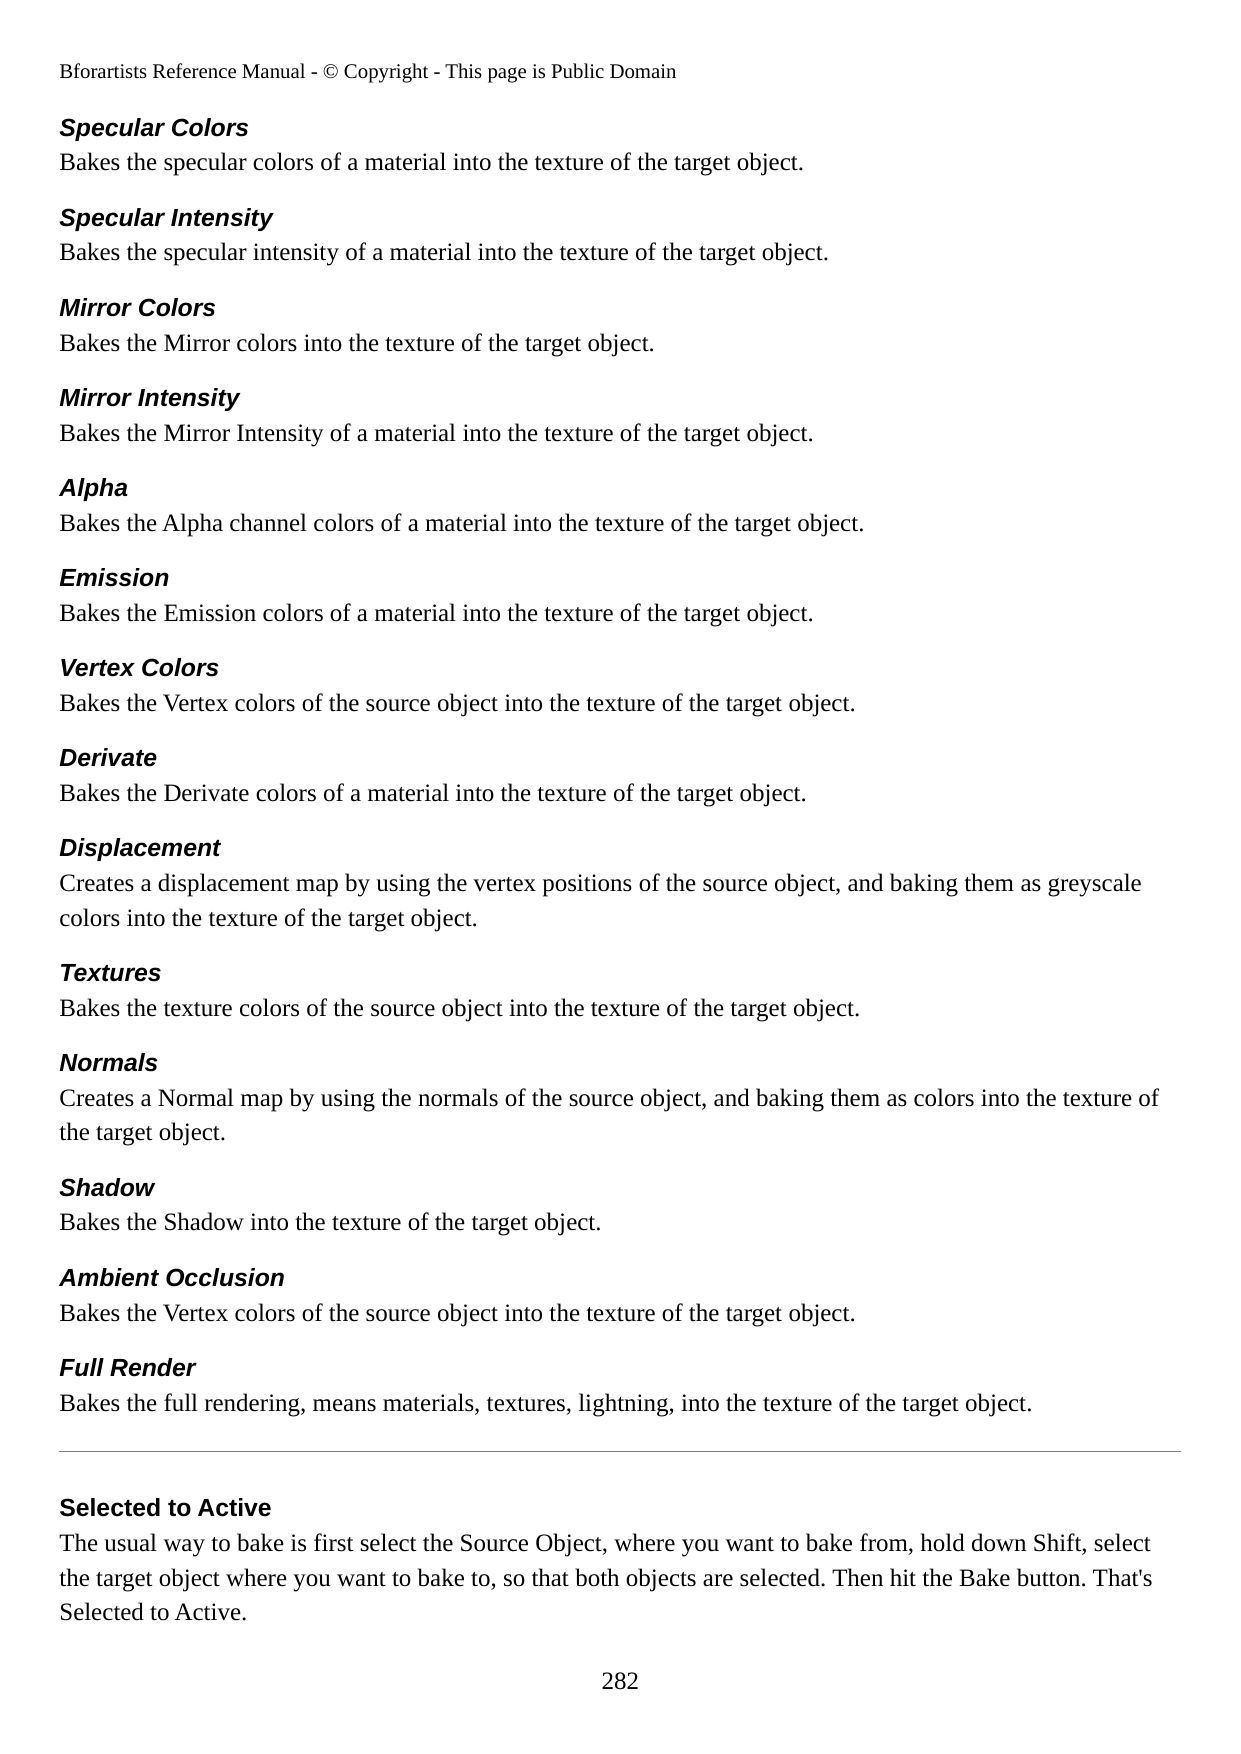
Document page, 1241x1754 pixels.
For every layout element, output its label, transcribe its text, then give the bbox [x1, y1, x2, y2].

text Bakes the Mirror colors into the texture of the target object. [59, 328, 1181, 356]
text Creates a displacement map by using the vertex positions of the source object, and baking them as greyscale colors into the texture of the target object. [59, 868, 1181, 931]
text Bakes the Derivate colors of a material into the texture of the target object. [59, 778, 1181, 807]
subtitle Normals [59, 1048, 1181, 1077]
text Bakes the full rendering, means materials, textures, lightning, into the texture of the target object. [59, 1388, 1181, 1416]
subtitle Vertex Colors [59, 653, 1181, 682]
subtitle Ambient Occlusion [59, 1263, 1181, 1291]
text Bakes the Vertex colors of the source object into the texture of the target object. [59, 688, 1181, 717]
subtitle Specular Colors [59, 113, 1181, 141]
text Bakes the specular intensity of a material into the texture of the target object. [59, 237, 1181, 266]
subtitle Full Render [59, 1353, 1181, 1381]
text Bakes the Vertex colors of the source object into the texture of the target object. [59, 1298, 1181, 1326]
text The usual way to bake is first select the Source Object, where you want to bake from, hold down Shift, select the target object where you want to bake to, so that both objects are selected. Then hit the Bake button. That's Selected to Active. [59, 1528, 1181, 1626]
subtitle Displacement [59, 833, 1181, 862]
text Bakes the specular colors of a material into the texture of the target object. [59, 147, 1181, 176]
text Bakes the Alpha channel colors of a material into the texture of the target object. [59, 508, 1181, 537]
subtitle Selected to Active [59, 1493, 1181, 1522]
subtitle Textures [59, 958, 1181, 987]
subtitle Specular Intensity [59, 203, 1181, 231]
text Creates a Normal map by using the normals of the source object, and baking them as colors into the texture of the target object. [59, 1083, 1181, 1146]
text Bakes the Emission colors of a material into the texture of the target object. [59, 598, 1181, 627]
text Bakes the texture colors of the source object into the texture of the target object. [59, 993, 1181, 1022]
text Bakes the Mirror Intensity of a material into the texture of the target object. [59, 418, 1181, 446]
subtitle Derivate [59, 743, 1181, 772]
text Bakes the Shadow into the texture of the target object. [59, 1207, 1181, 1236]
subtitle Emission [59, 563, 1181, 592]
subtitle Mirror Intensity [59, 383, 1181, 411]
subtitle Mirror Colors [59, 293, 1181, 321]
subtitle Alpha [59, 473, 1181, 502]
subtitle Shadow [59, 1173, 1181, 1201]
